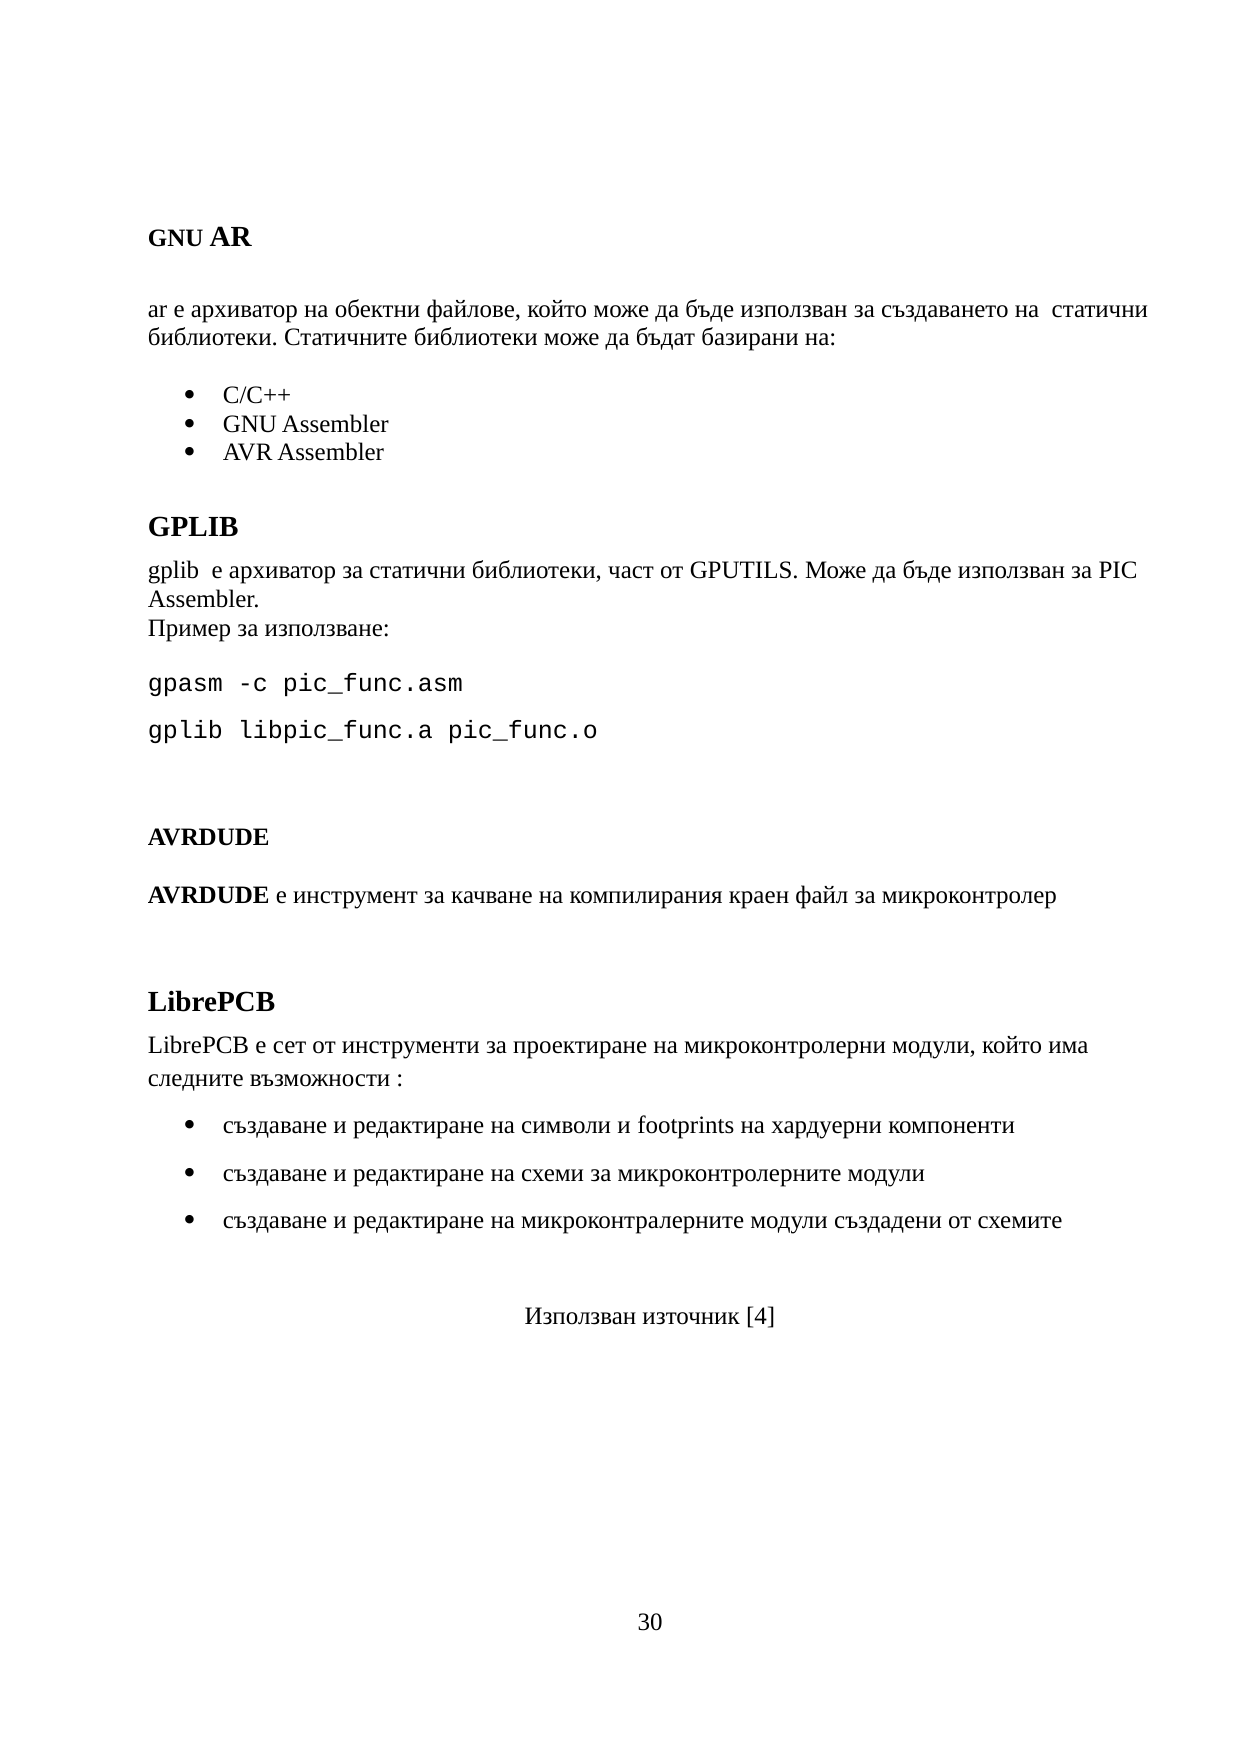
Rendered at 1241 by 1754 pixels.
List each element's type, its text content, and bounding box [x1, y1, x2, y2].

subtitle GPLIB [148, 509, 1152, 543]
text Пример за използване: [148, 613, 1152, 642]
text AVRDUDE [148, 822, 1152, 851]
subtitle GNU AR [148, 219, 1152, 252]
list C/C++ [185, 380, 1152, 409]
list създаване и редактиране на символи и footprints на хардуерни компоненти [185, 1110, 1152, 1139]
list AVR Assembler [185, 437, 1152, 466]
list GNU Assembler [185, 409, 1152, 437]
text ar е архиватор на обектни файлове, който може да бъде използван за създаването на статични библиотеки. Статичните библиотеки може да бъдат базирани на: [148, 294, 1152, 351]
text gpasm -c pic_func.asm [148, 671, 1152, 699]
text LibrePCB e сет от инструменти за проектиране на микроконтролерни модули, който има следните възможности : [148, 1030, 1152, 1092]
text gplib libpic_func.a pic_func.o [148, 718, 1152, 746]
subtitle LibrePCB [148, 984, 1152, 1017]
text gplib е архиватор за статични библиотеки, част от GPUTILS. Може да бъде използван за PIC Assembler. [148, 556, 1152, 613]
list създаване и редактиране на микроконтралерните модули създадени от схемите [185, 1206, 1152, 1234]
text AVRDUDE е инструмент за качване на компилирания краен файл за микроконтролер [148, 880, 1152, 908]
list създаване и редактиране на схеми за микроконтролерните модули [185, 1158, 1152, 1187]
text Използван източник [4] [148, 1301, 1152, 1329]
